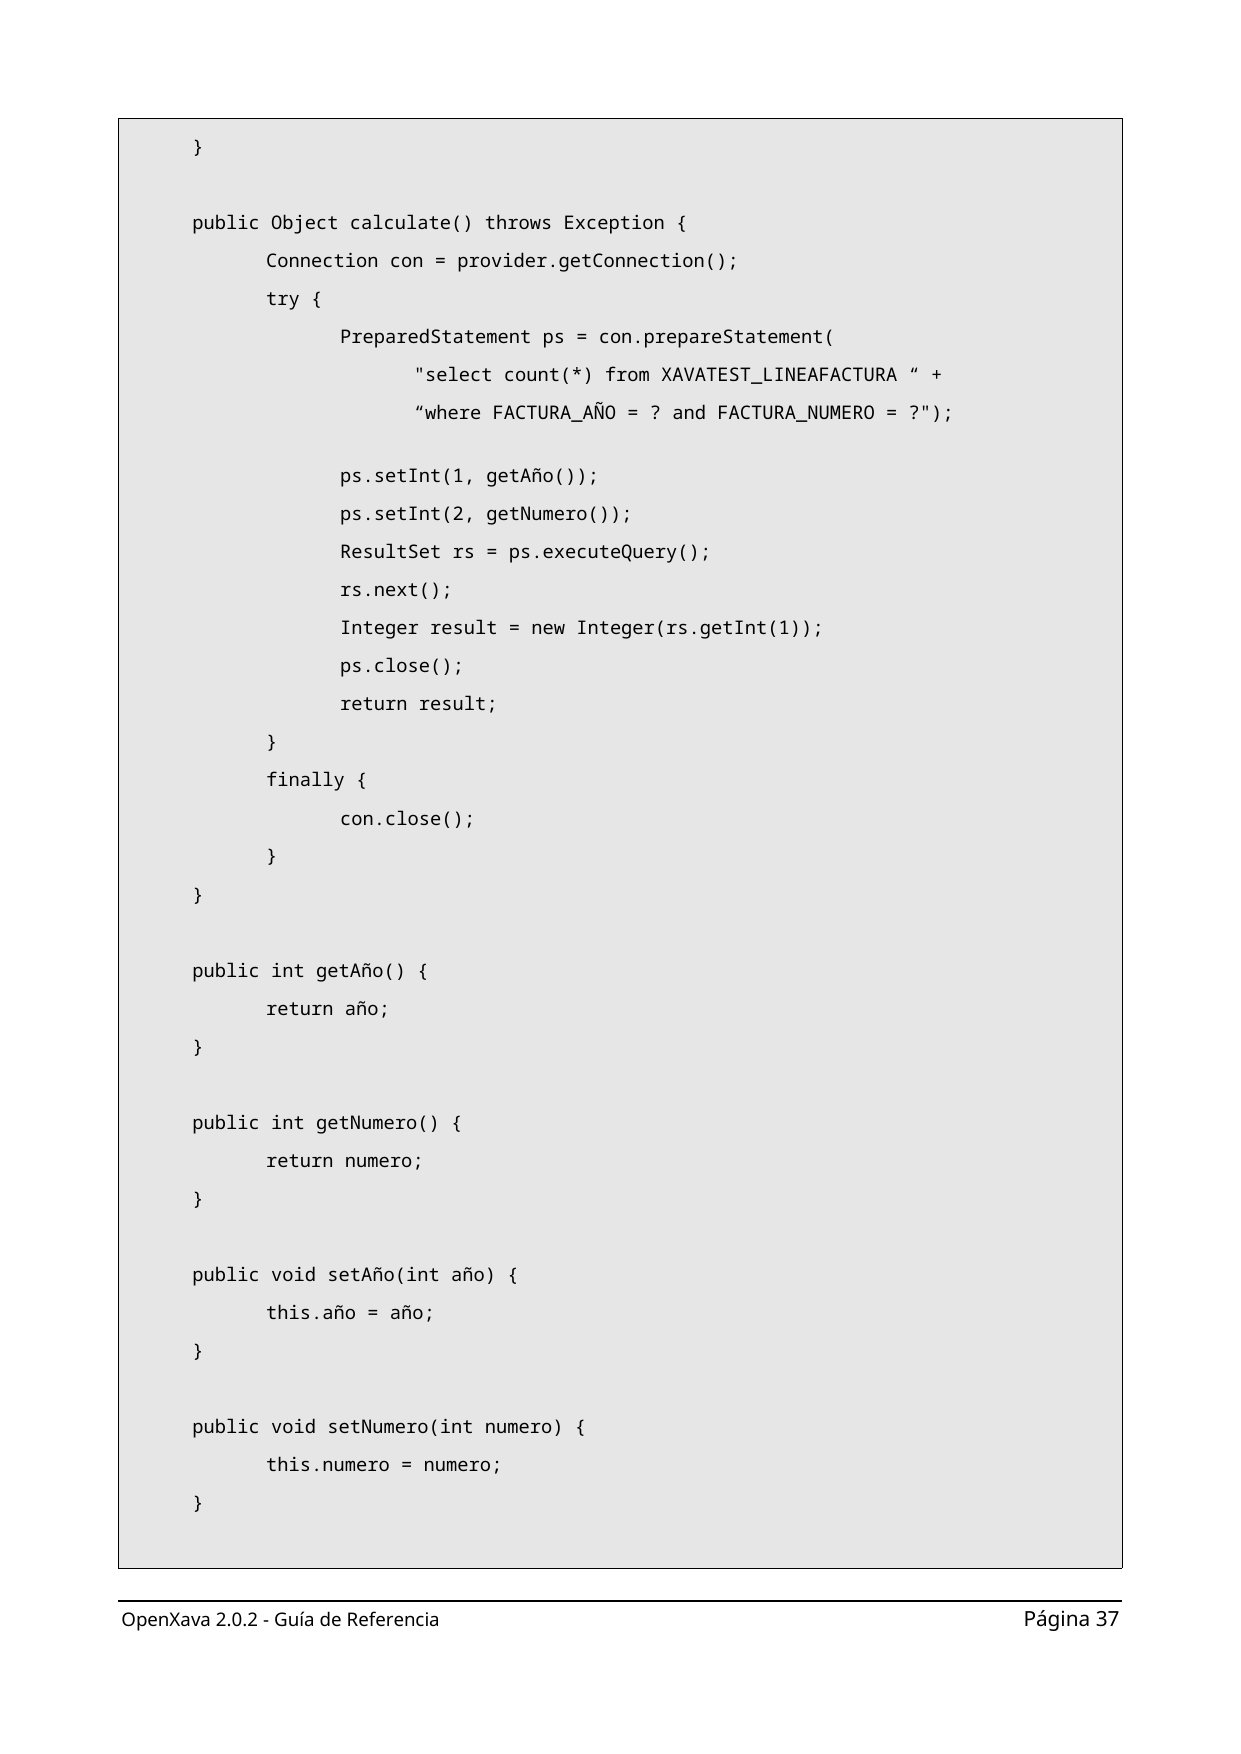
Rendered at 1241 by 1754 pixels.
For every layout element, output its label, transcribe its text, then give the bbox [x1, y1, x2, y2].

text } [119, 1170, 1122, 1208]
text Connection con = provider.getConnection(); [119, 232, 1122, 270]
text return año; [119, 980, 1122, 1018]
text this.numero = numero; [119, 1436, 1122, 1474]
text try { [119, 270, 1122, 308]
text ResultSet rs = ps.executeQuery(); [119, 524, 1122, 562]
text “where FACTURA_AÑO = ? and FACTURA_NUMERO = ?"); [119, 384, 1122, 448]
text rs.next(); [119, 562, 1122, 600]
text } [119, 828, 1122, 866]
text } [119, 1322, 1122, 1360]
text ps.close(); [119, 638, 1122, 676]
text PreparedStatement ps = con.prepareStatement( [119, 308, 1122, 346]
text ps.setInt(1, getAño()); [119, 448, 1122, 486]
text con.close(); [119, 790, 1122, 828]
text } [119, 1018, 1122, 1056]
text } [119, 714, 1122, 752]
text } [119, 1474, 1122, 1512]
text this.año = año; [119, 1284, 1122, 1322]
text "select count(*) from XAVATEST_LINEAFACTURA “ + [119, 346, 1122, 384]
text Integer result = new Integer(rs.getInt(1)); [119, 600, 1122, 638]
text public void setAño(int año) { [119, 1246, 1122, 1284]
text ps.setInt(2, getNumero()); [119, 486, 1122, 524]
text } [119, 866, 1122, 904]
text return numero; [119, 1132, 1122, 1170]
text public void setNumero(int numero) { [119, 1398, 1122, 1436]
text public int getNumero() { [119, 1094, 1122, 1132]
text return result; [119, 676, 1122, 714]
text } [119, 119, 1122, 156]
text public int getAño() { [119, 942, 1122, 980]
text public Object calculate() throws Exception { [119, 194, 1122, 232]
text finally { [119, 752, 1122, 790]
